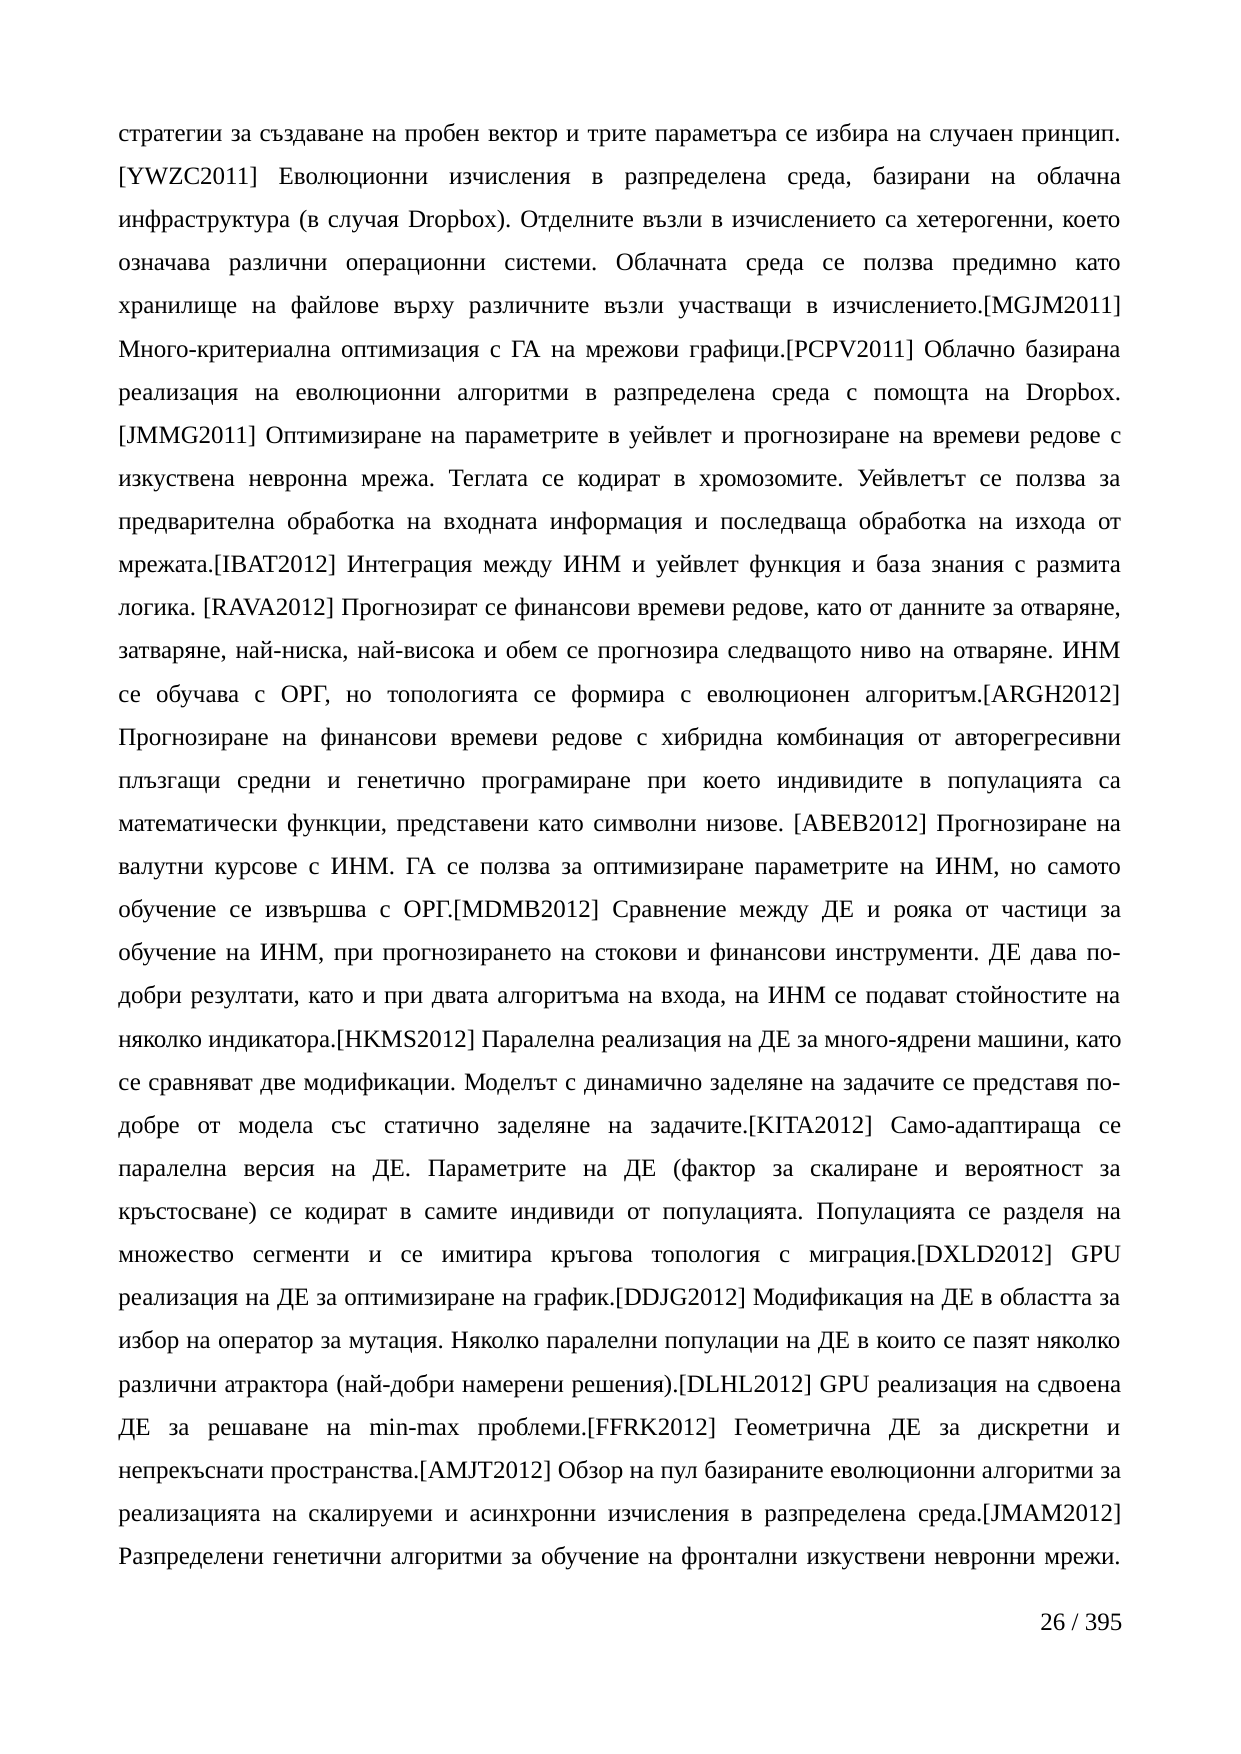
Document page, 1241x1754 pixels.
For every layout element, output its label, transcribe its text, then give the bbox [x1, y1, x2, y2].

text стратегии за създаване на пробен вектор и трите параметъра се избира на случаен принцип.[YWZC2011] Еволюционни изчисления в разпределена среда, базирани на облачна инфраструктура (в случая Dropbox). Отделните възли в изчислението са хетерогенни, което означава различни операционни системи. Облачната среда се ползва предимно като хранилище на файлове върху различните възли участващи в изчислението.[MGJM2011] Много-критериална оптимизация с ГА на мрежови графици.[PCPV2011] Облачно базирана реализация на еволюционни алгоритми в разпределена среда с помощта на Dropbox.[JMMG2011] Оптимизиране на параметрите в уейвлет и прогнозиране на времеви редове с изкуствена невронна мрежа. Теглата се кодират в хромозомите. Уейвлетът се ползва за предварителна обработка на входната информация и последваща обработка на изхода от мрежата.[IBAT2012] Интеграция между ИНМ и уейвлет функция и база знания с размита логика. [RAVA2012] Прогнозират се финансови времеви редове, като от данните за отваряне, затваряне, най-ниска, най-висока и обем се прогнозира следващото ниво на отваряне. ИНМ се обучава с ОРГ, но топологията се формира с еволюционен алгоритъм.[ARGH2012] Прогнозиране на финансови времеви редове с хибридна комбинация от авторегресивни плъзгащи средни и генетично програмиране при което индивидите в популацията са математически функции, представени като символни низове. [ABEB2012] Прогнозиране на валутни курсове с ИНМ. ГА се ползва за оптимизиране параметрите на ИНМ, но самото обучение се извършва с ОРГ.[MDMB2012] Сравнение между ДЕ и рояка от частици за обучение на ИНМ, при прогнозирането на стокови и финансови инструменти. ДЕ дава по-добри резултати, като и при двата алгоритъма на входа, на ИНМ се подават стойностите на няколко индикатора.[HKMS2012] Паралелна реализация на ДЕ за много-ядрени машини, като се сравняват две модификации. Моделът с динамично заделяне на задачите се представя по-добре от модела със статично заделяне на задачите.[KITA2012] Само-адаптираща се паралелна версия на ДЕ. Параметрите на ДЕ (фактор за скалиране и вероятност за кръстосване) се кодират в самите индивиди от популацията. Популацията се разделя на множество сегменти и се имитира кръгова топология с миграция.[DXLD2012] GPU реализация на ДЕ за оптимизиране на график.[DDJG2012] Модификация на ДЕ в областта за избор на оператор за мутация. Няколко паралелни популации на ДЕ в които се пазят няколко различни атрактора (най-добри намерени решения).[DLHL2012] GPU реализация на сдвоена ДЕ за решаване на min-max проблеми.[FFRK2012] Геометрична ДЕ за дискретни и непрекъснати пространства.[AMJT2012] Обзор на пул базираните еволюционни алгоритми за реализацията на скалируеми и асинхронни изчисления в разпределена среда.[JMAM2012] Разпределени генетични алгоритми за обучение на фронтални изкуствени невронни мрежи. [118, 118, 1122, 1570]
